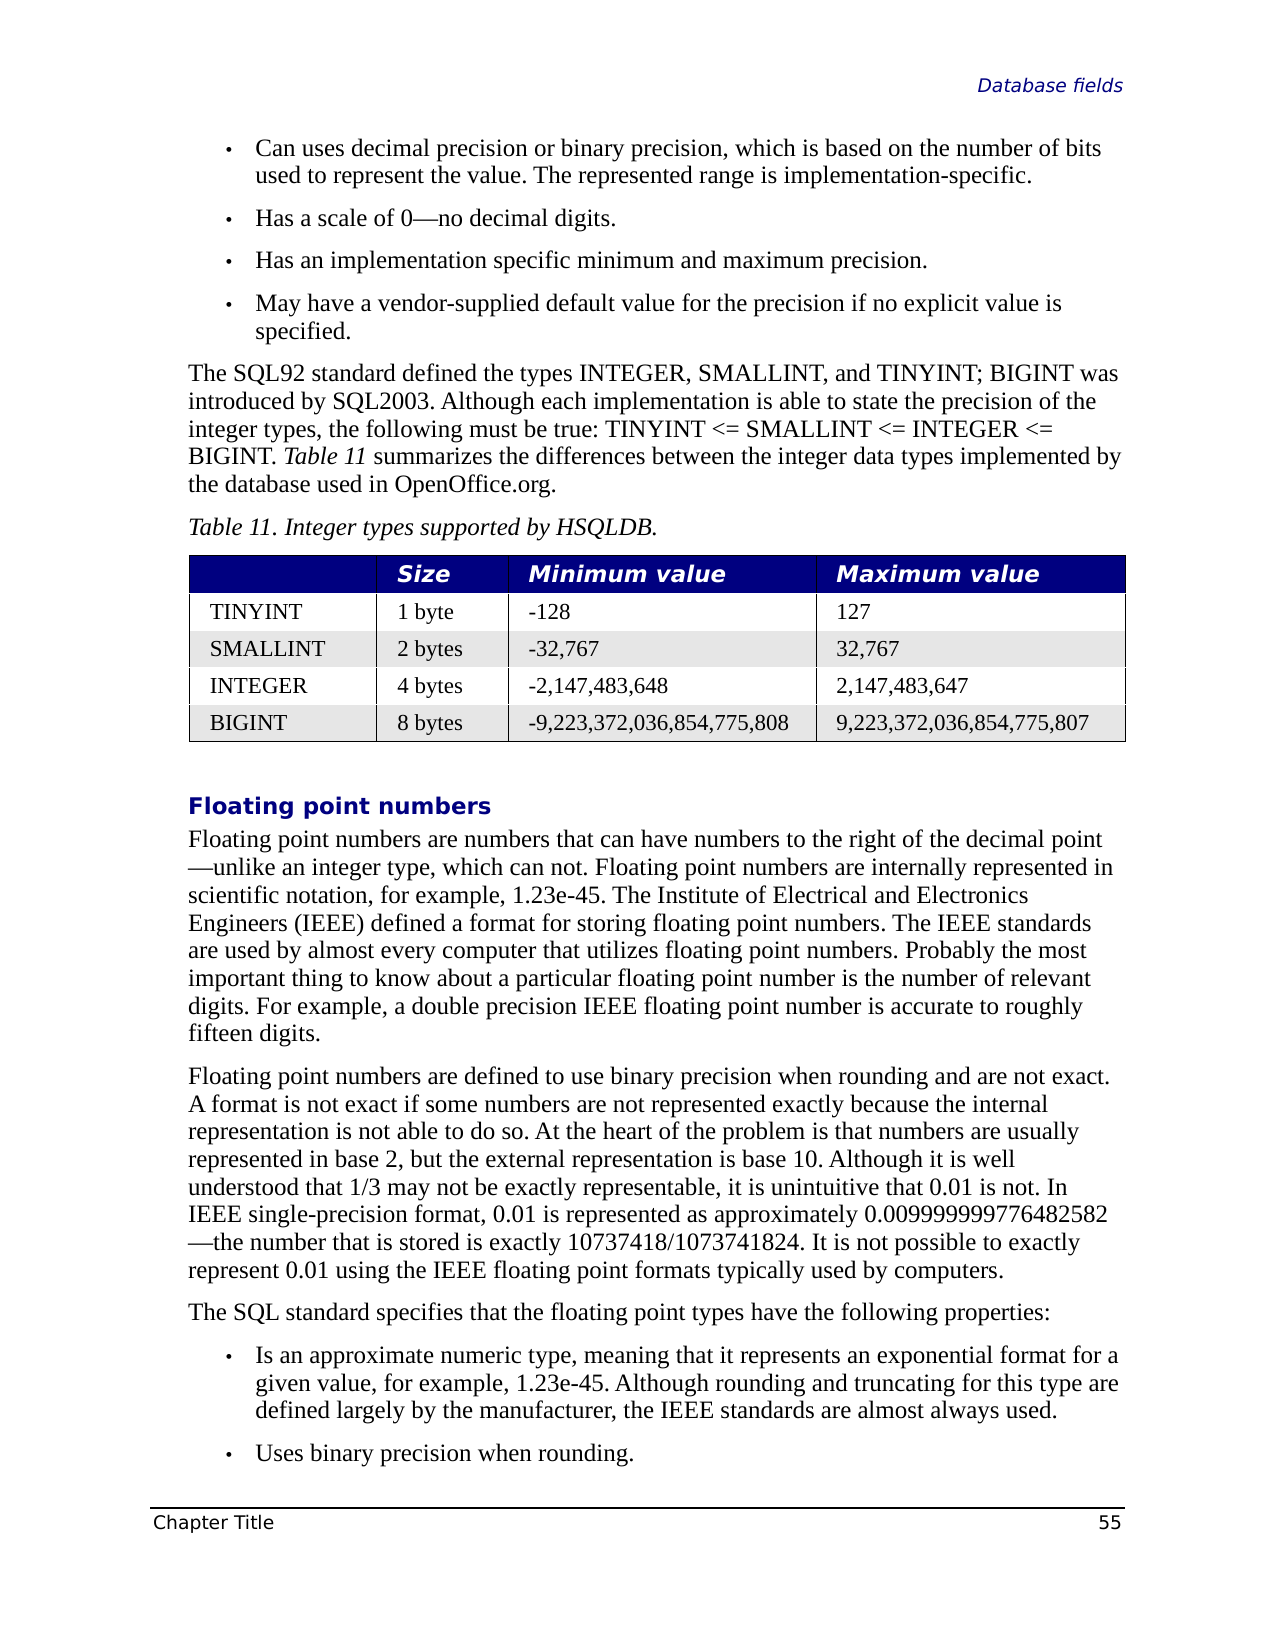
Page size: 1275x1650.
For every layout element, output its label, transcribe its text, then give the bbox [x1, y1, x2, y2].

table_header Size [377, 556, 508, 593]
list Has a scale of 0—no decimal digits. [226, 204, 1125, 232]
text Floating point numbers are defined to use binary precision when rounding and are not exact. A format is not exact if some numbers are not represented exactly because the internal representation is not able to do so. At the heart of the problem is that numbers are usually represented in base 2, but the external representation is base 10. Although it is well understood that 1/3 may not be exactly representable, it is unintuitive that 0.01 is not. In IEEE single-precision format, 0.01 is represented as approximately 0.009999999776482582—the number that is stored is exactly 10737418/1073741824. It is not possible to exactly represent 0.01 using the IEEE floating point formats typically used by computers. [188, 1062, 1125, 1284]
list Can uses decimal precision or binary precision, which is based on the number of bits used to represent the value. The represented range is implementation-specific. [226, 134, 1125, 189]
table_cell 2,147,483,647 [817, 668, 1125, 704]
table_cell 2 bytes [377, 631, 508, 667]
table_header Minimum value [509, 556, 816, 593]
table_cell 32,767 [817, 631, 1125, 667]
list Is an approximate numeric type, meaning that it represents an exponential format for a given value, for example, 1.23e-45. Although rounding and truncating for this type are defined largely by the manufacturer, the IEEE standards are almost always used. [226, 1341, 1125, 1424]
table_header Maximum value [817, 556, 1125, 593]
text Table 11. Integer types supported by HSQLDB. [188, 513, 1125, 540]
table_cell -128 [509, 594, 816, 631]
table_cell TINYINT [190, 594, 376, 631]
table_cell -32,767 [509, 631, 816, 667]
table_cell 9,223,372,036,854,775,807 [817, 705, 1125, 741]
table_cell 127 [817, 594, 1125, 631]
table_cell 8 bytes [377, 705, 508, 741]
subtitle Floating point numbers [188, 793, 1125, 820]
table_cell -2,147,483,648 [509, 668, 816, 704]
text Floating point numbers are numbers that can have numbers to the right of the decimal point—unlike an integer type, which can not. Floating point numbers are internally represented in scientific notation, for example, 1.23e-45. The Institute of Electrical and Electronics Engineers (IEEE) defined a format for storing floating point numbers. The IEEE standards are used by almost every computer that utilizes floating point numbers. Probably the most important thing to know about a particular floating point number is the number of relevant digits. For example, a double precision IEEE floating point number is accurate to roughly fifteen digits. [188, 826, 1125, 1047]
list May have a vendor-supplied default value for the precision if no explicit value is specified. [226, 289, 1125, 344]
table_header [190, 556, 376, 593]
table_cell SMALLINT [190, 631, 376, 667]
table_cell 4 bytes [377, 668, 508, 704]
text The SQL standard specifies that the floating point types have the following properties: [188, 1298, 1125, 1326]
list Uses binary precision when rounding. [226, 1439, 1125, 1467]
list Has an implementation specific minimum and maximum precision. [226, 247, 1125, 274]
text The SQL92 standard defined the types INTEGER, SMALLINT, and TINYINT; BIGINT was introduced by SQL2003. Although each implementation is able to state the precision of the integer types, the following must be true: TINYINT <= SMALLINT <= INTEGER <= BIGINT. Table 11 summarizes the differences between the integer data types implemented by the database used in OpenOffice.org. [188, 359, 1125, 498]
table_cell INTEGER [190, 668, 376, 704]
table_cell -9,223,372,036,854,775,808 [509, 705, 816, 741]
table_cell BIGINT [190, 705, 376, 741]
table_cell 1 byte [377, 594, 508, 631]
